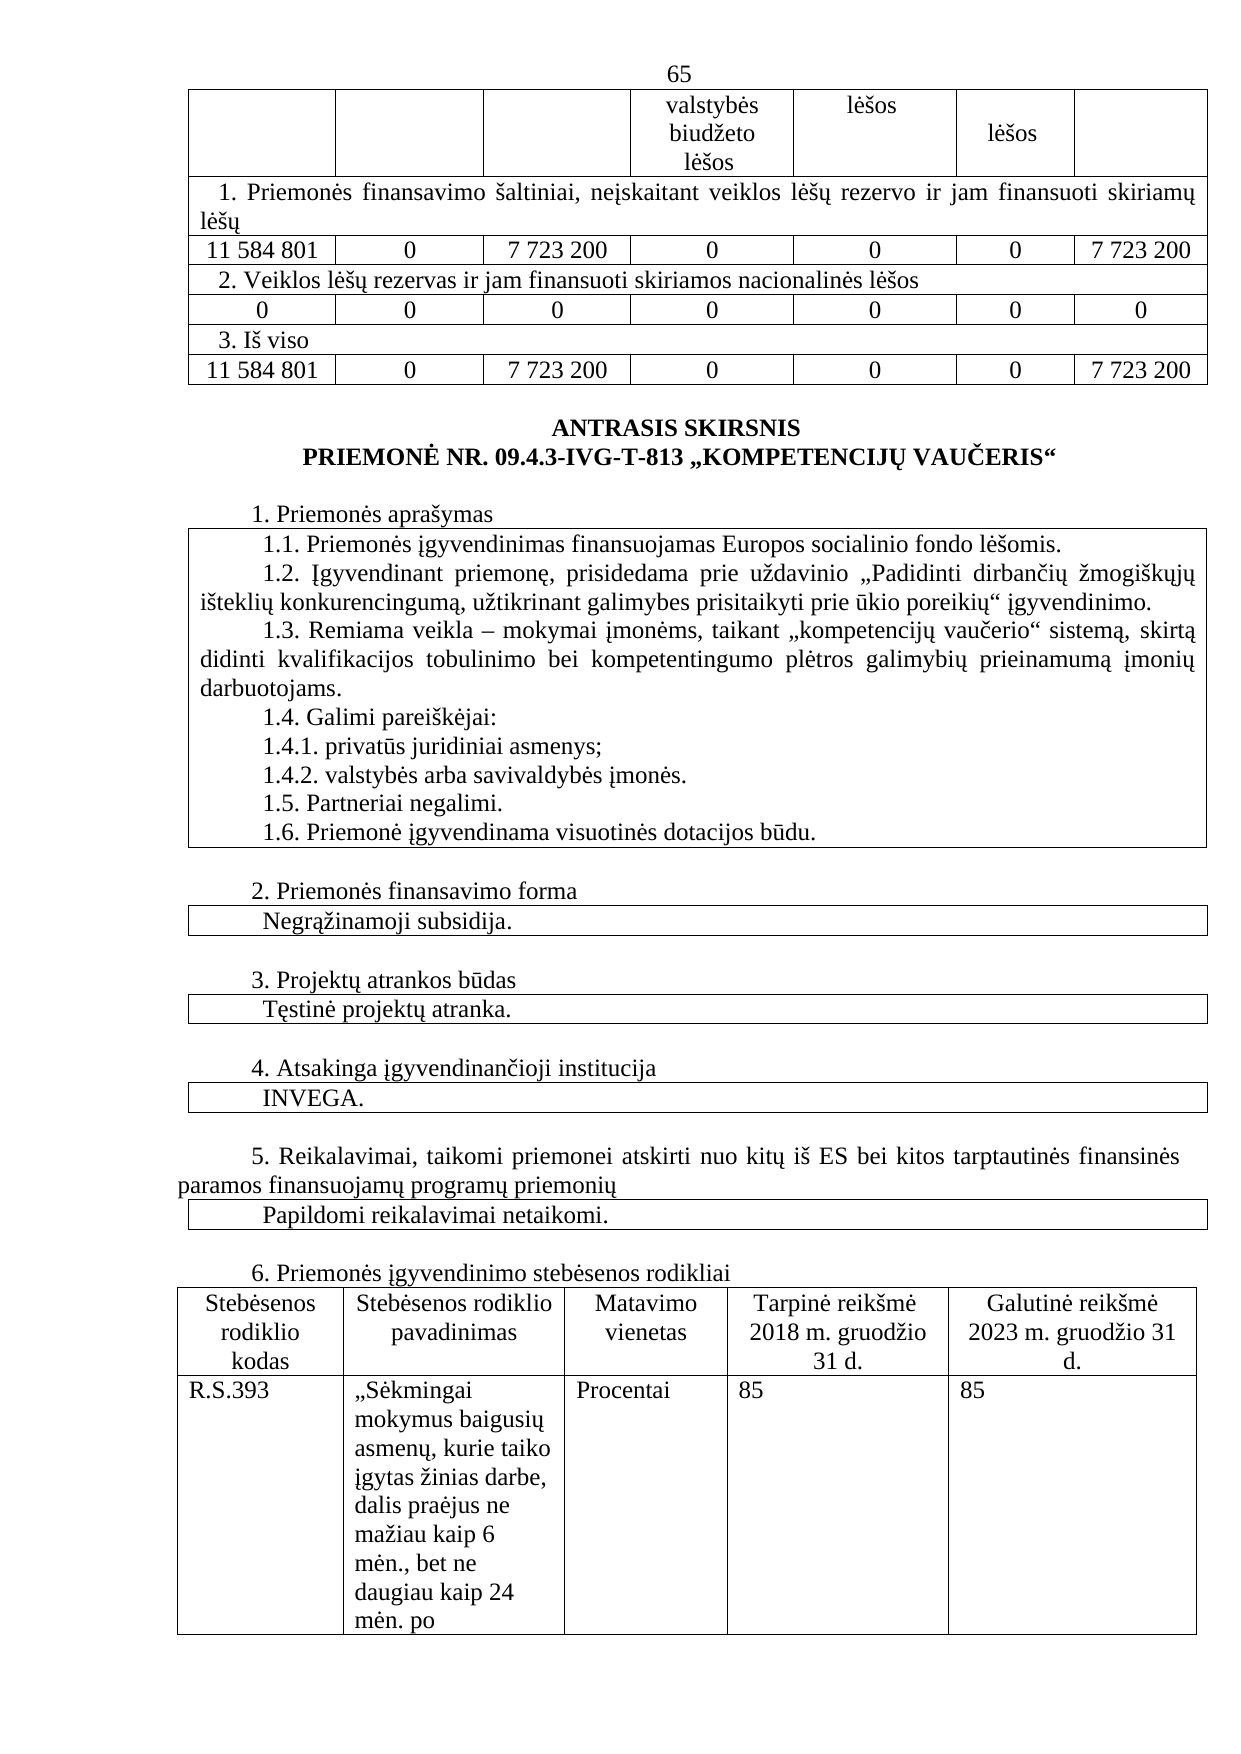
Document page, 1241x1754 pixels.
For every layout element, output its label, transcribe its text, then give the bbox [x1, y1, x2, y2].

table_cell 85 [949, 1376, 1196, 1634]
table_cell 7 723 200 [484, 236, 630, 264]
table_cell 1.3. Remiama veikla – mokymai įmonėms, taikant „kompetencijų vaučerio“ sistemą, skirtą didinti kvalifikacijos tobulinimo bei kompetentingumo plėtros galimybių prieinamumą įmonių darbuotojams. [189, 616, 1206, 702]
table_cell 0 [957, 355, 1074, 383]
table_cell 11 584 801 [189, 355, 335, 383]
table_header Papildomi reikalavimai netaikomi. [189, 1200, 1207, 1229]
table_cell [484, 90, 630, 176]
table_cell [336, 90, 483, 176]
table_cell 0 [957, 236, 1074, 264]
table_cell 0 [631, 295, 793, 324]
table_header Galutinė reikšmė 2023 m. gruodžio 31 d. [949, 1288, 1196, 1374]
table_cell 1.4. Galimi pareiškėjai: 1.4.1. privatūs juridiniai asmenys; 1.4.2. valstybės arba savivaldybės įmonės. 1.5. Partneriai negalimi. 1.6. Priemonė įgyvendinama visuotinės dotacijos būdu. [189, 702, 1206, 847]
table_header INVEGA. [189, 1083, 1207, 1112]
text 2. Priemonės finansavimo forma [244, 876, 1181, 905]
table_cell 7 723 200 [1075, 236, 1207, 264]
table_cell valstybės biudžeto lėšos [631, 90, 793, 176]
text 4. Atsakinga įgyvendinančioji institucija [177, 1053, 1181, 1082]
table_cell 11 584 801 [189, 236, 335, 264]
table_cell 7 723 200 [484, 355, 630, 383]
table_cell 0 [336, 236, 483, 264]
table_cell 0 [336, 295, 483, 324]
table_cell R.S.393 [178, 1376, 343, 1634]
table_cell 85 [728, 1376, 948, 1634]
table_cell 1.2. Įgyvendinant priemonę, prisidedama prie uždavinio „Padidinti dirbančių žmogiškųjų išteklių konkurencingumą, užtikrinant galimybes prisitaikyti prie ūkio poreikių“ įgyvendinimo. [189, 558, 1206, 616]
table_cell 0 [794, 236, 956, 264]
table_cell 0 [794, 355, 956, 383]
table_cell lėšos [794, 90, 956, 176]
table_header Matavimo vienetas [565, 1288, 727, 1374]
table_cell 0 [957, 295, 1074, 324]
text 3. Projektų atrankos būdas [177, 965, 1181, 993]
table_cell 0 [484, 295, 630, 324]
table_header 1.1. Priemonės įgyvendinimas finansuojamas Europos socialinio fondo lėšomis. [189, 529, 1206, 558]
text 6. Priemonės įgyvendinimo stebėsenos rodikliai [177, 1258, 1181, 1287]
table_cell [189, 90, 335, 176]
table_cell 2. Veiklos lėšų rezervas ir jam finansuoti skiriamos nacionalinės lėšos [189, 265, 1207, 294]
table_cell 0 [631, 355, 793, 383]
table_cell [1075, 90, 1207, 176]
text ANTRASIS SKIRSNIS [177, 413, 1181, 442]
table_cell Procentai [565, 1376, 727, 1634]
text 5. Reikalavimai, taikomi priemonei atskirti nuo kitų iš ES bei kitos tarptautinės finansinės paramos finansuojamų programų priemonių [177, 1141, 1181, 1199]
table_cell 0 [631, 236, 793, 264]
table_cell 3. Iš viso [189, 325, 1207, 354]
table_cell 0 [189, 295, 335, 324]
table_cell 7 723 200 [1075, 355, 1207, 383]
text 1. Priemonės aprašymas [177, 499, 1181, 528]
table_cell 0 [794, 295, 956, 324]
table_header Stebėsenos rodiklio pavadinimas [344, 1288, 564, 1374]
table_header Tęstinė projektų atranka. [189, 995, 1207, 1023]
text PRIEMONĖ NR. 09.4.3-IVG-T-813 „Kompetencijų vaučeris“ [177, 442, 1181, 471]
table_cell „Sėkmingai mokymus baigusių asmenų, kurie taiko įgytas žinias darbe, dalis praėjus ne mažiau kaip 6 mėn., bet ne daugiau kaip 24 mėn. po [344, 1376, 564, 1634]
table_cell 0 [1075, 295, 1207, 324]
table_cell lėšos [957, 90, 1074, 176]
table_header Tarpinė reikšmė 2018 m. gruodžio 31 d. [728, 1288, 948, 1374]
table_header Stebėsenos rodiklio kodas [178, 1288, 343, 1374]
table_cell 0 [336, 355, 483, 383]
table_header Negrąžinamoji subsidija. [189, 906, 1207, 935]
table_cell 1. Priemonės finansavimo šaltiniai, neįskaitant veiklos lėšų rezervo ir jam finansuoti skiriamų lėšų [189, 177, 1207, 234]
